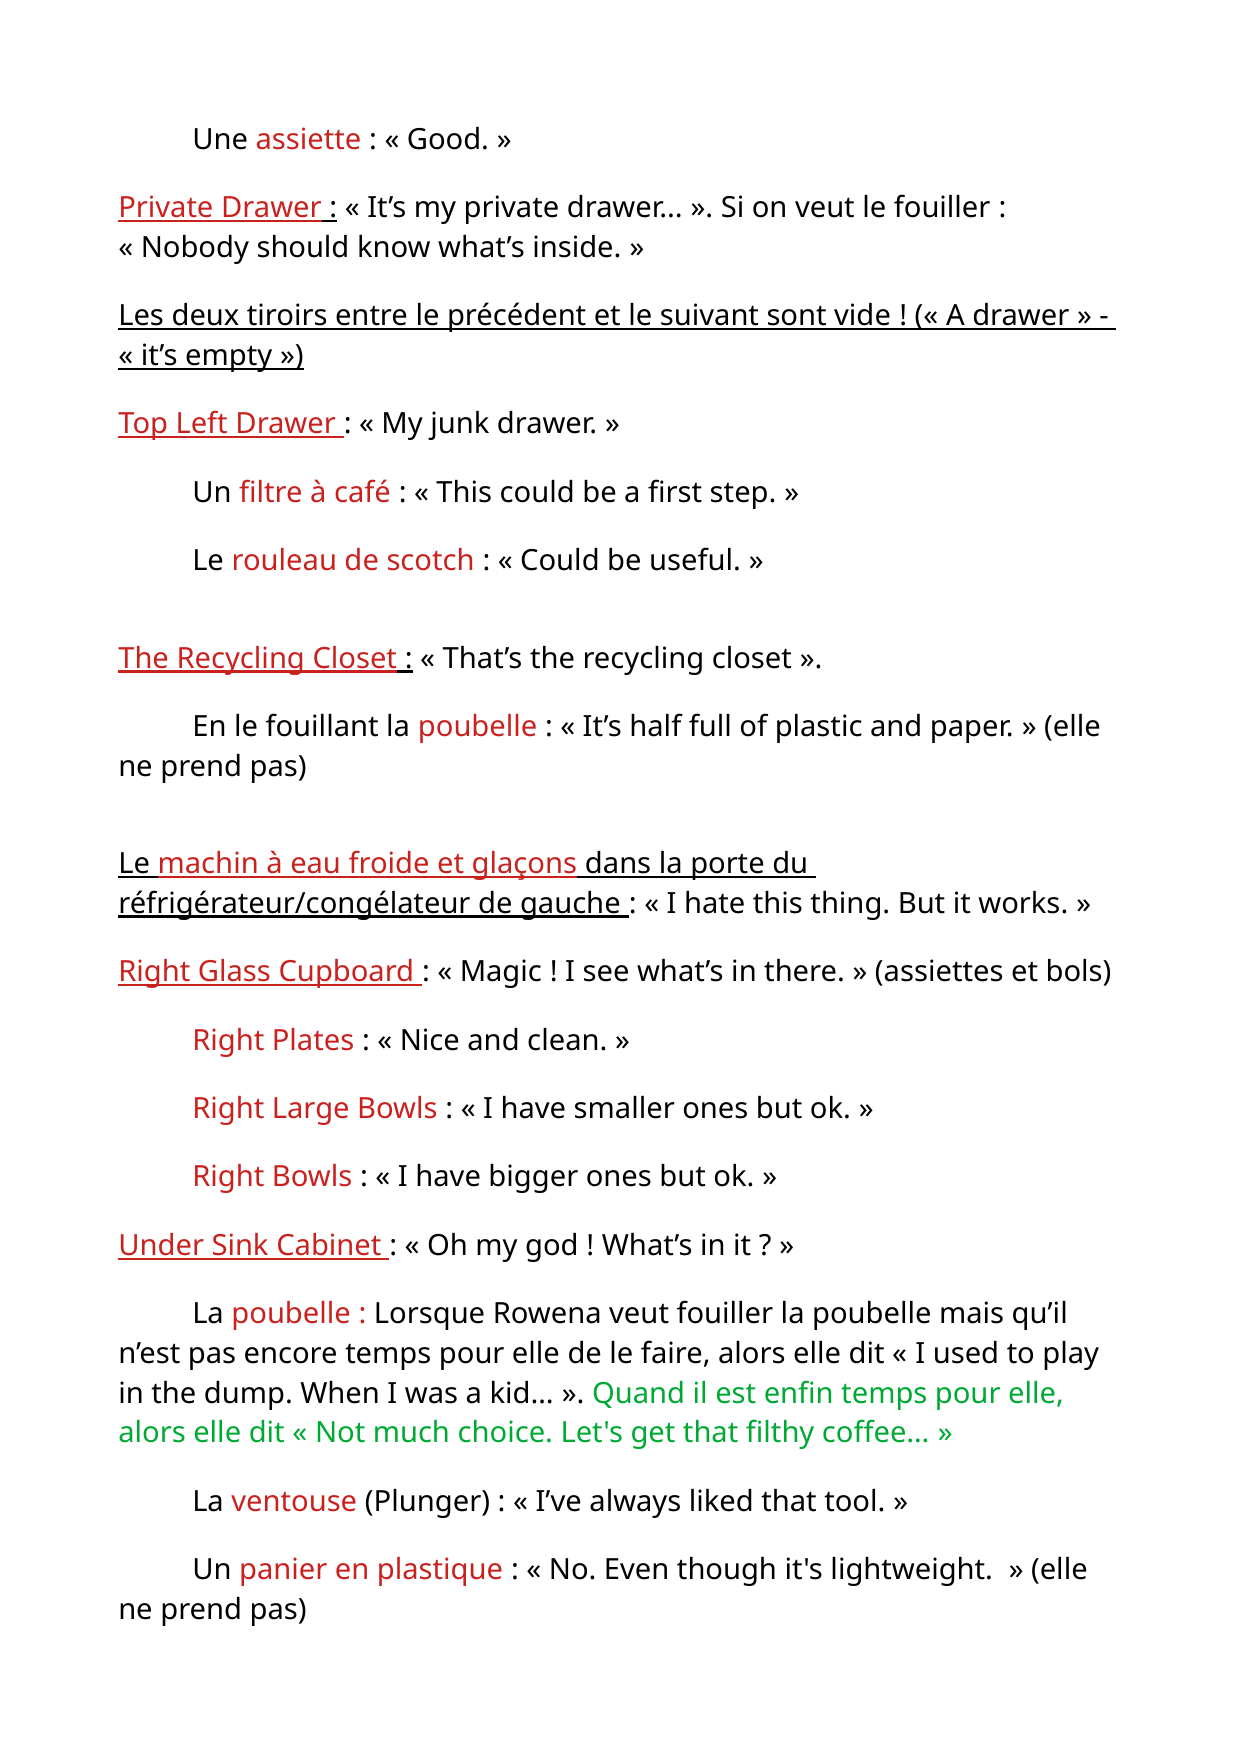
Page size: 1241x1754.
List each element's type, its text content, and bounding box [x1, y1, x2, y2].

text Right Large Bowls : « I have smaller ones but ok. » [118, 1087, 1122, 1127]
text Un panier en plastique : « No. Even though it's lightweight. » (elle ne prend pas) [118, 1548, 1122, 1628]
text En le fouillant la poubelle : « It’s half full of plastic and paper. » (elle ne prend pas) [118, 705, 1122, 785]
text Top Left Drawer : « My junk drawer. » [118, 403, 1122, 442]
text Le rouleau de scotch : « Could be useful. » [118, 540, 1122, 579]
text Under Sink Cabinet : « Oh my god ! What’s in it ? » [118, 1224, 1122, 1264]
text The Recycling Closet : « That’s the recycling closet ». [118, 637, 1122, 677]
text Private Drawer : « It’s my private drawer... ». Si on veut le fouiller : « Nobody should know what’s inside. » [118, 187, 1122, 266]
text Le machin à eau froide et glaçons dans la porte du réfrigérateur/congélateur de gauche : « I hate this thing. But it works. » [118, 842, 1122, 922]
text Right Plates : « Nice and clean. » [118, 1019, 1122, 1058]
text Un filtre à café : « This could be a first step. » [118, 471, 1122, 511]
text La ventouse (Plunger) : « I’ve always liked that tool. » [118, 1480, 1122, 1520]
text Les deux tiroirs entre le précédent et le suivant sont vide ! (« A drawer » - « it’s empty ») [118, 295, 1122, 374]
text Right Bowls : « I have bigger ones but ok. » [118, 1156, 1122, 1195]
text Right Glass Cupboard : « Magic ! I see what’s in there. » (assiettes et bols) [118, 950, 1122, 990]
text Une assiette : « Good. » [118, 118, 1122, 158]
text La poubelle : Lorsque Rowena veut fouiller la poubelle mais qu’il n’est pas encore temps pour elle de le faire, alors elle dit « I used to play in the dump. When I was a kid… ». Quand il est enfin temps pour elle, alors elle dit « Not much choice. Let's get that filthy coffee… » [118, 1292, 1122, 1451]
